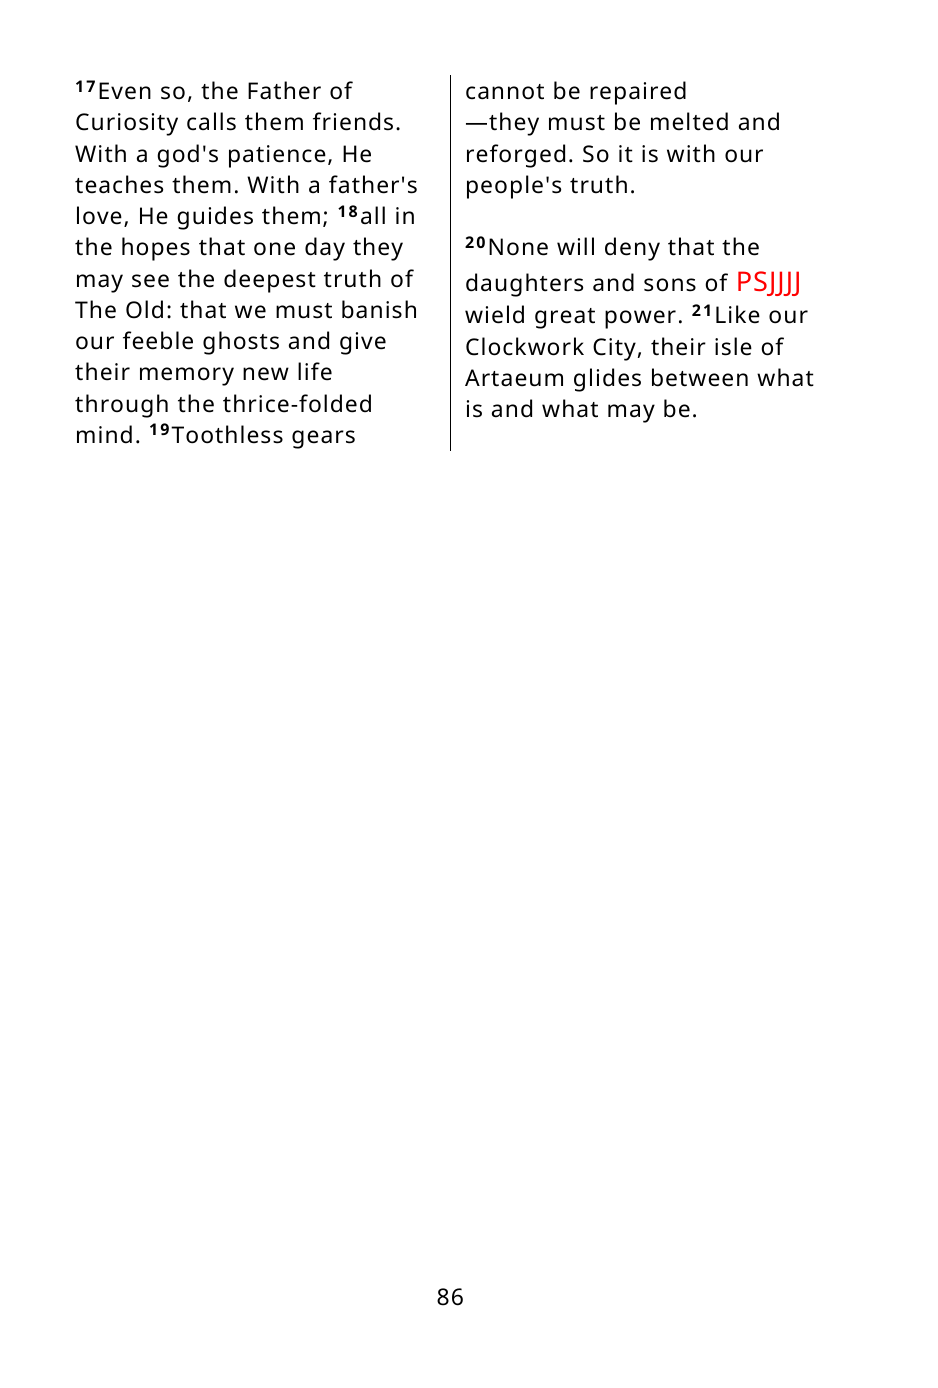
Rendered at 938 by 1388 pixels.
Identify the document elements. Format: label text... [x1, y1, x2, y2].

text 17Even so, the Father of Curiosity calls them friends. With a god's patience, He teaches them. With a father's love, He guides them; 18all in the hopes that one day they may see the deepest truth of The Old: that we must banish our feeble ghosts and give their memory new life through the thrice-folded mind. 19Toothless gears [75, 75, 435, 450]
text 20None will deny that the daughters and sons of PSJJJJ wield great power. 21Like our Clockwork City, their isle of Artaeum glides between what is and what may be. [465, 231, 825, 424]
text cannot be repaired —they must be melted and reforged. So it is with our people's truth. [465, 75, 825, 200]
